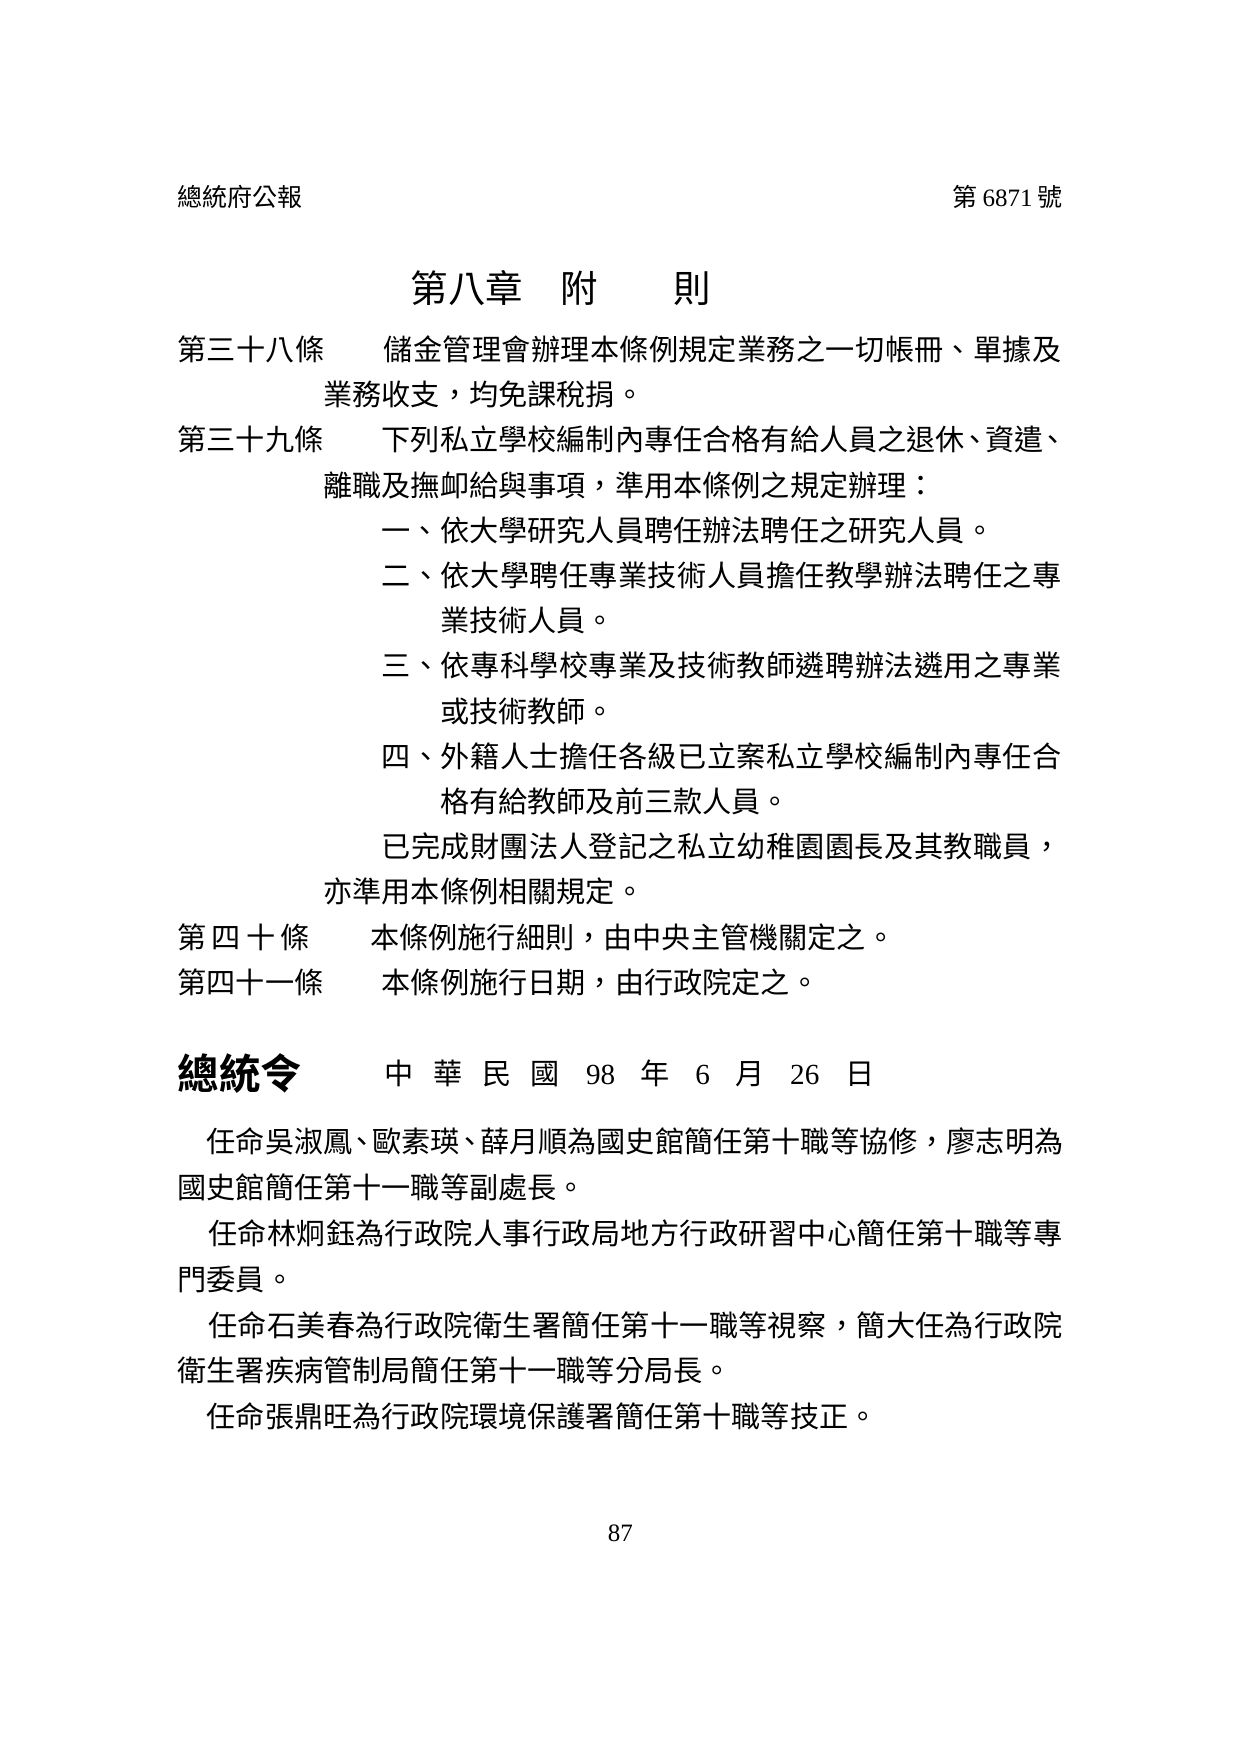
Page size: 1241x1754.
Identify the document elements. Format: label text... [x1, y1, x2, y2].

text 四、外籍人士擔任各級已立案私立學校編制內專任合格有給教師及前三款人員。 [381, 731, 1063, 821]
text 任命林炯鈺為行政院人事行政局地方行政研習中心簡任第十職等專門委員。 [177, 1208, 1063, 1299]
text 已完成財團法人登記之私立幼稚園園長及其教職員，亦準用本條例相關規定。 [323, 821, 1063, 912]
text 二、依大學聘任專業技術人員擔任教學辦法聘任之專業技術人員。 [381, 550, 1063, 641]
table_header 總統令 [174, 1027, 381, 1116]
text 任命吳淑鳳、歐素瑛、薛月順為國史館簡任第十職等協修，廖志明為國史館簡任第十一職等副處長。 [177, 1116, 1063, 1208]
text 任命張鼎旺為行政院環境保護署簡任第十職等技正。 [177, 1391, 1063, 1437]
text 一、依大學研究人員聘任辦法聘任之研究人員。 [381, 505, 1063, 550]
text 三、依專科學校專業及技術教師遴聘辦法遴用之專業或技術教師。 [381, 641, 1063, 731]
text 第三十八條 儲金管理會辦理本條例規定業務之一切帳冊、單據及業務收支，均免課稅捐。 [177, 324, 1063, 414]
text 任命石美春為行政院衛生署簡任第十一職等視察，簡大任為行政院衛生署疾病管制局簡任第十一職等分局長。 [177, 1299, 1063, 1391]
text 第八章 附 則 [411, 266, 1063, 312]
text 第四十條 本條例施行細則，由中央主管機關定之。 [177, 912, 1063, 957]
table_header 中華民國98年6月26日 [381, 1027, 877, 1116]
text 第三十九條 下列私立學校編制內專任合格有給人員之退休、資遣、離職及撫卹給與事項，準用本條例之規定辦理： [177, 414, 1063, 505]
text 第四十一條 本條例施行日期，由行政院定之。 [177, 957, 1063, 1002]
